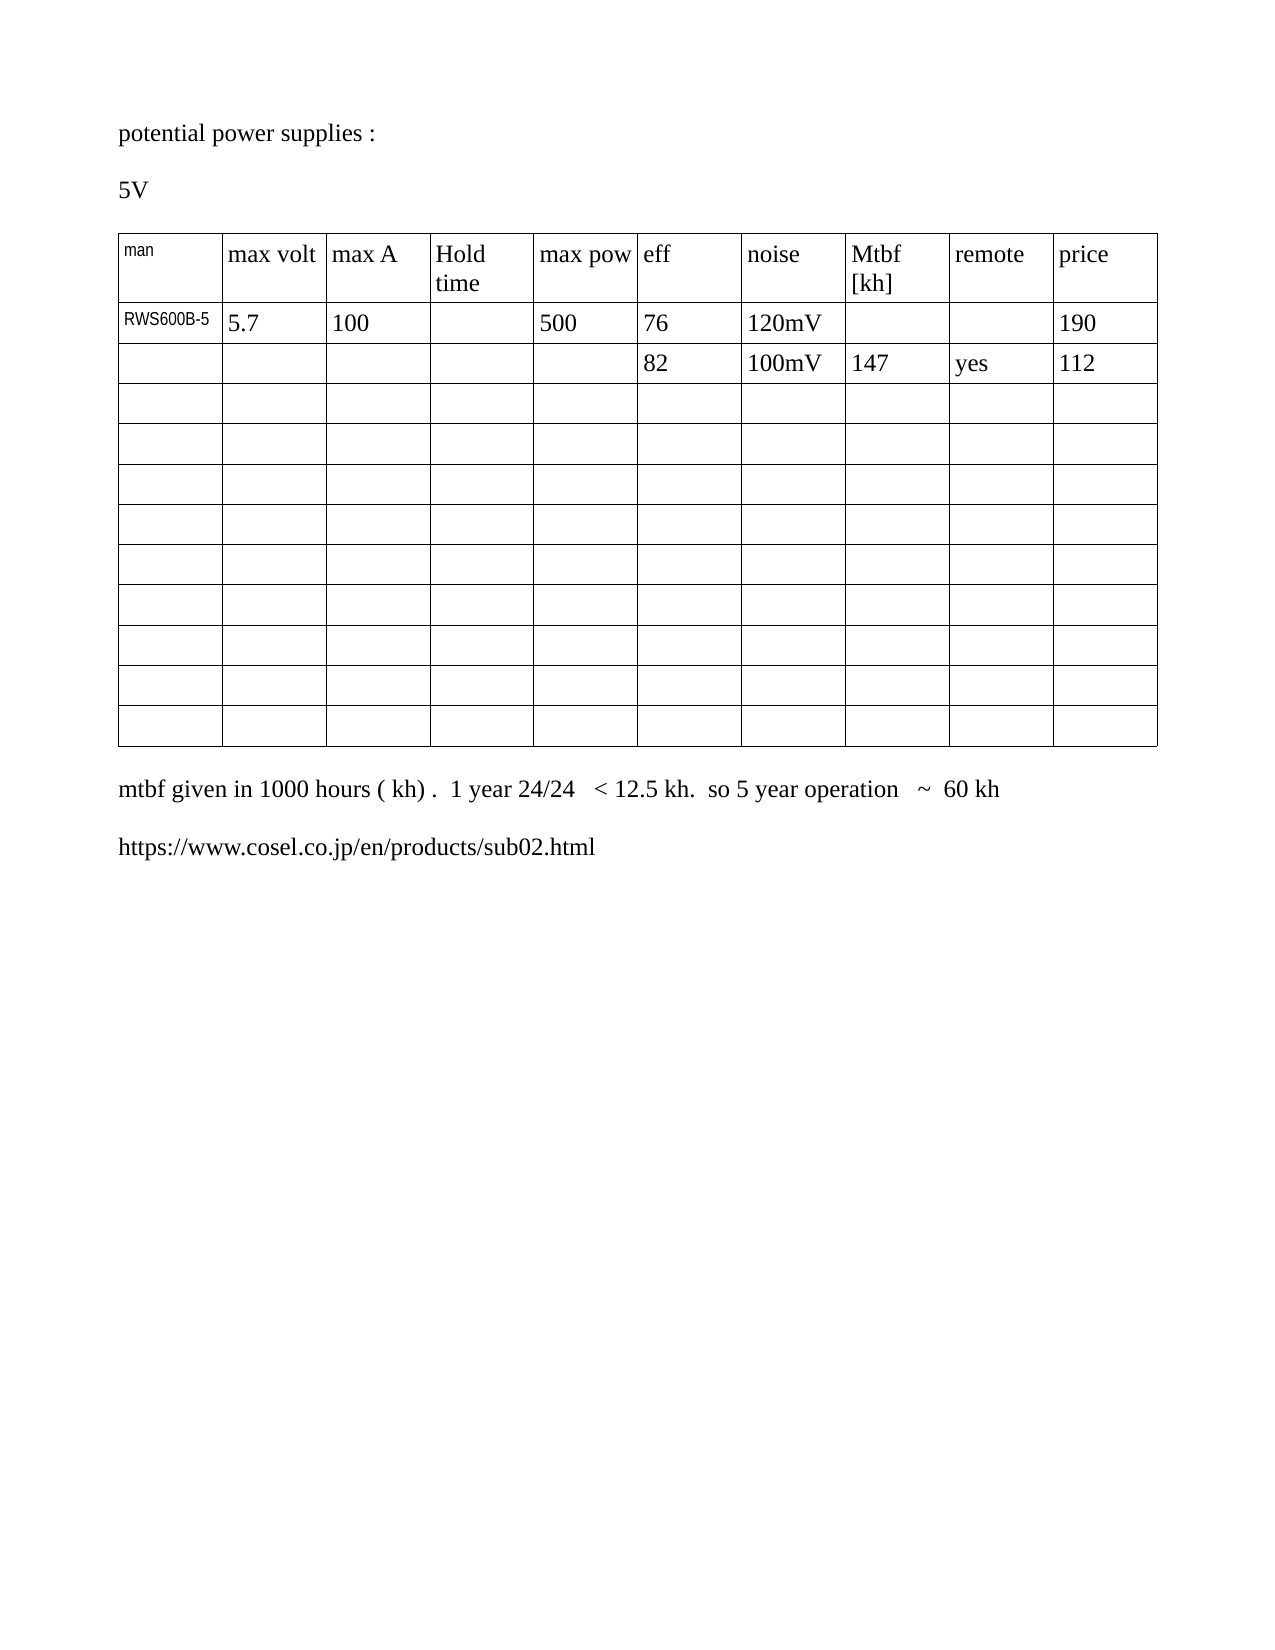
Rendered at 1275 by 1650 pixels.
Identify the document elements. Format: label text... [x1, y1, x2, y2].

table_cell [431, 505, 533, 544]
table_cell [223, 505, 326, 544]
table_cell [327, 384, 430, 423]
table_cell [431, 344, 533, 383]
table_cell [638, 505, 741, 544]
table_cell [846, 706, 949, 746]
table_cell [1054, 424, 1157, 463]
table_cell 100mV [742, 344, 845, 383]
table_cell [223, 706, 326, 746]
table_cell [638, 666, 741, 705]
table_cell [327, 344, 430, 383]
table_cell [950, 384, 1053, 423]
table_cell [534, 626, 637, 665]
table_cell [431, 626, 533, 665]
table_cell [950, 626, 1053, 665]
table_cell yes [950, 344, 1053, 383]
table_cell [534, 384, 637, 423]
table_cell RWS600B-5 [119, 303, 222, 342]
table_cell [1054, 666, 1157, 705]
table_cell [742, 666, 845, 705]
table_header price [1054, 234, 1157, 302]
table_cell [846, 303, 949, 342]
table_cell 5.7 [223, 303, 326, 342]
table_cell [638, 706, 741, 746]
table_cell [534, 344, 637, 383]
table_cell [431, 706, 533, 746]
table_cell [431, 303, 533, 342]
table_cell 100 [327, 303, 430, 342]
table_cell [534, 465, 637, 504]
table_cell [119, 626, 222, 665]
table_cell [950, 706, 1053, 746]
table_cell [223, 626, 326, 665]
text https://www.cosel.co.jp/en/products/sub02.html [118, 832, 1157, 861]
table_cell [742, 424, 845, 463]
table_header max volt [223, 234, 326, 302]
table_cell [534, 706, 637, 746]
table_cell [1054, 585, 1157, 625]
table_header max A [327, 234, 430, 302]
table_cell 147 [846, 344, 949, 383]
table_cell [1054, 545, 1157, 584]
table_cell [638, 384, 741, 423]
table_cell [119, 505, 222, 544]
table_cell [223, 465, 326, 504]
table_cell [742, 465, 845, 504]
table_cell [534, 505, 637, 544]
table_cell [223, 424, 326, 463]
table_cell [223, 666, 326, 705]
table_cell [638, 585, 741, 625]
table_cell [950, 303, 1053, 342]
table_cell [431, 585, 533, 625]
table_header remote [950, 234, 1053, 302]
table_cell 190 [1054, 303, 1157, 342]
table_cell [846, 545, 949, 584]
table_cell 120mV [742, 303, 845, 342]
table_cell [742, 384, 845, 423]
table_cell [431, 666, 533, 705]
table_cell [119, 344, 222, 383]
table_cell [327, 706, 430, 746]
table_header man [119, 234, 222, 302]
table_cell [119, 545, 222, 584]
table_cell [846, 626, 949, 665]
table_header noise [742, 234, 845, 302]
table_cell [846, 505, 949, 544]
table_cell [119, 465, 222, 504]
table_cell [534, 585, 637, 625]
table_cell [638, 465, 741, 504]
table_cell [327, 424, 430, 463]
table_header eff [638, 234, 741, 302]
table_cell [534, 545, 637, 584]
text 5V [118, 176, 1157, 204]
table_cell [1054, 505, 1157, 544]
table_cell [950, 424, 1053, 463]
table_cell [950, 465, 1053, 504]
table_cell [431, 545, 533, 584]
table_cell [119, 384, 222, 423]
table_cell [327, 626, 430, 665]
table_cell [119, 585, 222, 625]
table_cell [327, 505, 430, 544]
table_cell 112 [1054, 344, 1157, 383]
table_cell 500 [534, 303, 637, 342]
table_cell [327, 585, 430, 625]
table_cell [846, 666, 949, 705]
table_cell [638, 545, 741, 584]
table_cell 82 [638, 344, 741, 383]
table_cell [223, 344, 326, 383]
text potential power supplies : [118, 118, 1157, 147]
table_cell [742, 585, 845, 625]
table_cell [950, 545, 1053, 584]
table_cell 76 [638, 303, 741, 342]
table_cell [1054, 626, 1157, 665]
table_cell [638, 626, 741, 665]
table_cell [223, 384, 326, 423]
table_cell [742, 505, 845, 544]
table_cell [119, 666, 222, 705]
table_cell [742, 545, 845, 584]
table_cell [950, 505, 1053, 544]
table_cell [223, 545, 326, 584]
table_cell [742, 626, 845, 665]
table_cell [327, 465, 430, 504]
table_cell [1054, 706, 1157, 746]
table_cell [846, 384, 949, 423]
table_cell [846, 424, 949, 463]
table_cell [119, 706, 222, 746]
table_cell [1054, 465, 1157, 504]
table_cell [431, 424, 533, 463]
table_cell [223, 585, 326, 625]
table_cell [534, 424, 637, 463]
table_cell [431, 465, 533, 504]
table_cell [742, 706, 845, 746]
table_cell [846, 585, 949, 625]
table_header max pow [534, 234, 637, 302]
table_header Hold time [431, 234, 533, 302]
table_cell [327, 545, 430, 584]
table_cell [534, 666, 637, 705]
table_cell [950, 585, 1053, 625]
table_cell [950, 666, 1053, 705]
table_header Mtbf [kh] [846, 234, 949, 302]
table_cell [119, 424, 222, 463]
table_cell [431, 384, 533, 423]
table_cell [638, 424, 741, 463]
table_cell [846, 465, 949, 504]
text mtbf given in 1000 hours ( kh) . 1 year 24/24 < 12.5 kh. so 5 year operation ~ 60 kh [118, 774, 1157, 803]
table_cell [1054, 384, 1157, 423]
table_cell [327, 666, 430, 705]
